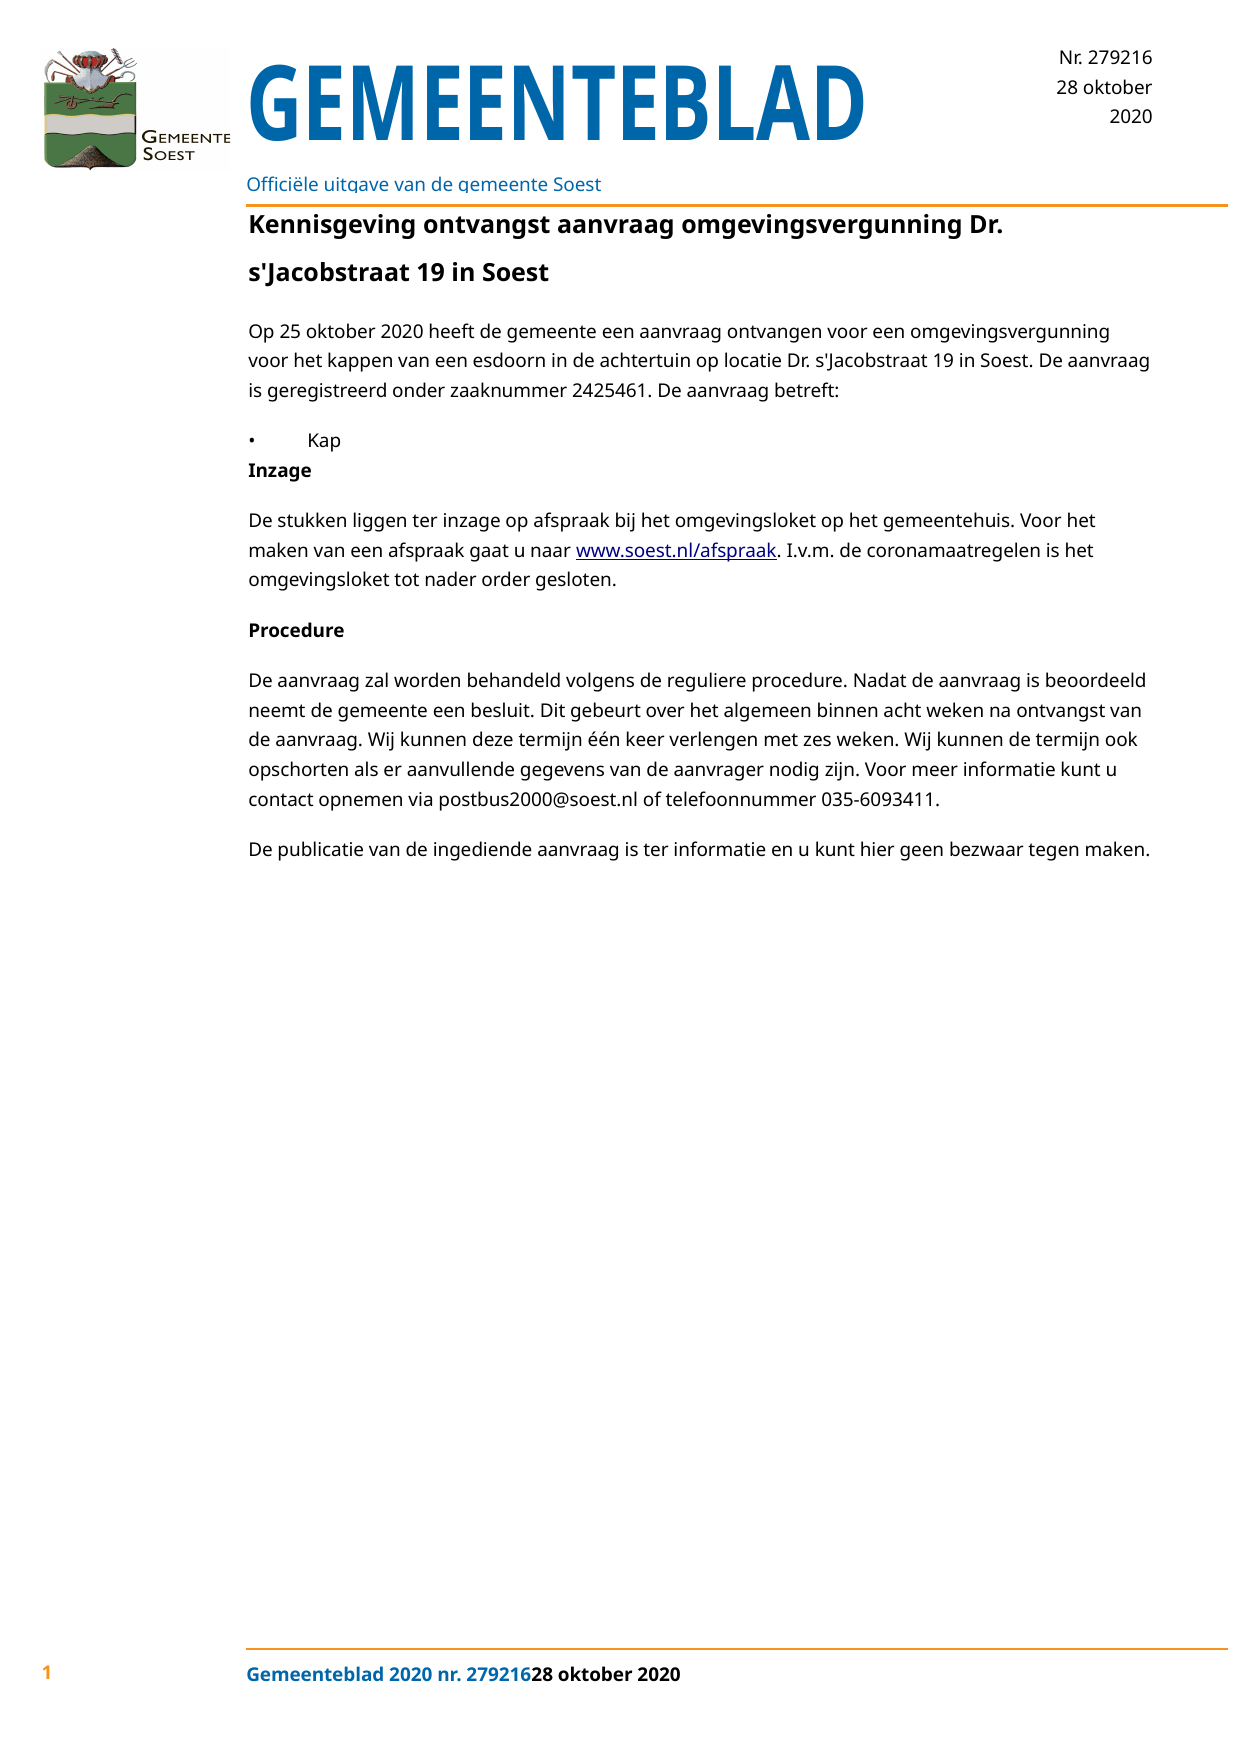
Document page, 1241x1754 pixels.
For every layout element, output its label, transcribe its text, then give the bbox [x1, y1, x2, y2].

picture [41, 47, 231, 172]
text Inzage [248, 457, 1152, 483]
text Procedure [248, 617, 1152, 643]
text De aanvraag zal worden behandeld volgens de reguliere procedure. Nadat de aanvraag is beoordeeld neemt de gemeente een besluit. Dit gebeurt over het algemeen binnen acht weken na ontvangst van de aanvraag. Wij kunnen deze termijn één keer verlengen met zes weken. Wij kunnen de termijn ook opschorten als er aanvullende gegevens van de aanvrager nodig zijn. Voor meer informatie kunt u contact opnemen via postbus2000@soest.nl of telefoonnummer 035-6093411. [248, 667, 1152, 812]
text De publicatie van de ingediende aanvraag is ter informatie en u kunt hier geen bezwaar tegen maken. [248, 836, 1152, 862]
text De stukken liggen ter inzage op afspraak bij het omgevingsloket op het gemeentehuis. Voor het maken van een afspraak gaat u naar www.soest.nl/afspraak. I.v.m. de coronamaatregelen is het omgevingsloket tot nader order gesloten. [248, 507, 1152, 592]
text Op 25 oktober 2020 heeft de gemeente een aanvraag ontvangen voor een omgevingsvergunning voor het kappen van een esdoorn in de achtertuin op locatie Dr. s'Jacobstraat 19 in Soest. De aanvraag is geregistreerd onder zaaknummer 2425461. De aanvraag betreft: [248, 318, 1152, 403]
text Kennisgeving ontvangst aanvraag omgevingsvergunning Dr. s'Jacobstraat 19 in Soest [248, 207, 1152, 288]
list Kap [248, 427, 1152, 453]
